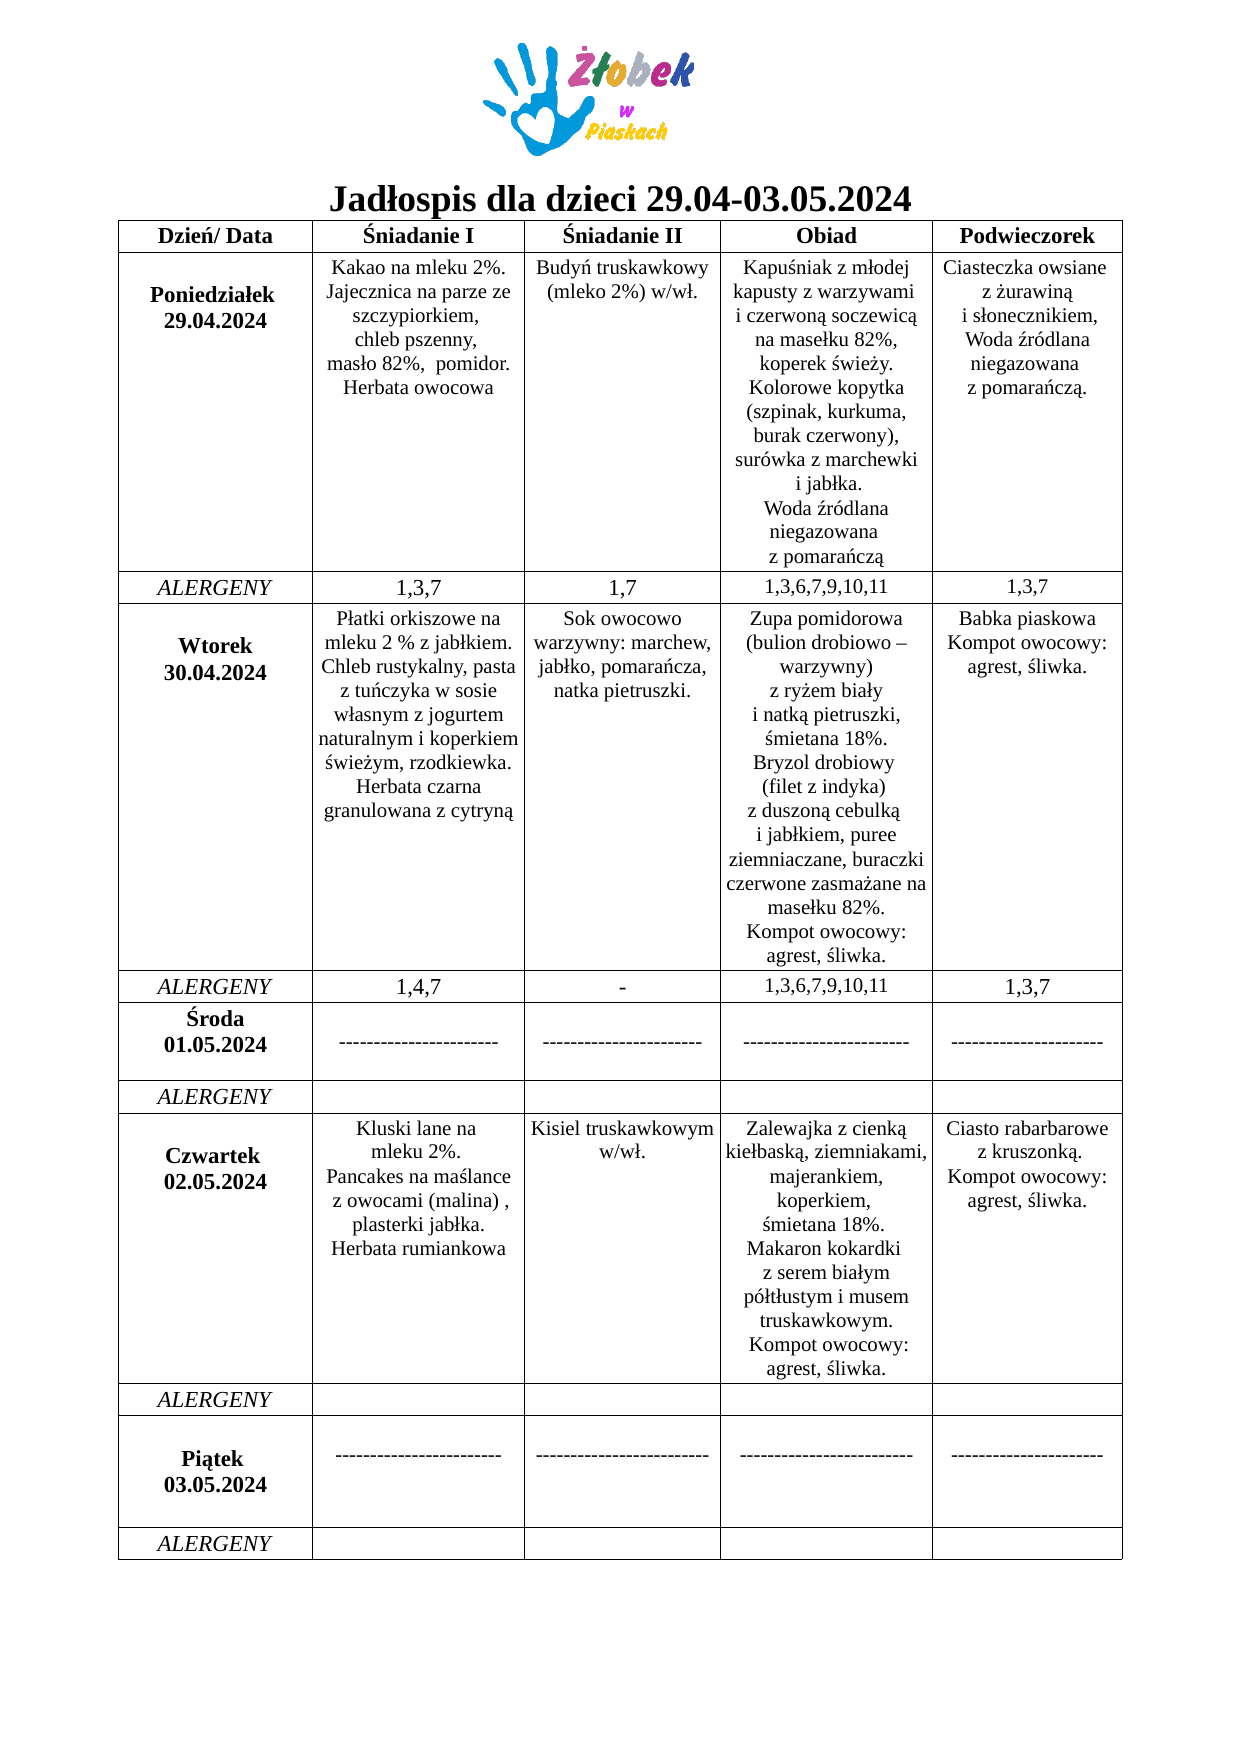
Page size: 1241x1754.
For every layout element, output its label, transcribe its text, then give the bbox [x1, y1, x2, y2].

table_cell ----------------------- [525, 1003, 720, 1080]
table_cell 1,7 [525, 572, 720, 603]
table_cell [313, 1081, 524, 1112]
table_cell ALERGENY [119, 1384, 312, 1415]
table_cell Sok owocowo warzywny: marchew, jabłko, pomarańcza, natka pietruszki. [525, 604, 720, 970]
table_cell [721, 1081, 932, 1112]
table_cell [525, 1081, 720, 1112]
table_cell ------------------------ [313, 1416, 524, 1527]
picture [518, 108, 554, 143]
table_cell ALERGENY [119, 572, 312, 603]
table_cell Czwartek 02.05.2024 [119, 1114, 312, 1383]
table_cell Ciasteczka owsiane z żurawiną i słonecznikiem, Woda źródlana niegazowana z pomarańczą. [933, 253, 1122, 571]
table_cell Zupa pomidorowa (bulion drobiowo – warzywny) z ryżem biały i natką pietruszki, śmietana 18%. Bryzol drobiowy (filet z indyka) z duszoną cebulką i jabłkiem, puree ziemniaczane, buraczki czerwone zasmażane na masełku 82%. Kompot owocowy: agrest, śliwka. [721, 604, 932, 970]
table_cell ALERGENY [119, 971, 312, 1002]
table_cell - [525, 971, 720, 1002]
table_cell 1,3,7 [313, 572, 524, 603]
table_cell 1,3,6,7,9,10,11 [721, 971, 932, 1002]
table_cell Kisiel truskawkowym w/wł. [525, 1114, 720, 1383]
table_cell 1,3,7 [933, 572, 1122, 603]
table_cell Poniedziałek 29.04.2024 [119, 253, 312, 571]
table_cell ---------------------- [933, 1416, 1122, 1527]
table_cell Płatki orkiszowe na mleku 2 % z jabłkiem. Chleb rustykalny, pasta z tuńczyka w sosie własnym z jogurtem naturalnym i koperkiem świeżym, rzodkiewka. Herbata czarna granulowana z cytryną [313, 604, 524, 970]
table_cell 1,4,7 [313, 971, 524, 1002]
table_cell [525, 1384, 720, 1415]
table_cell ---------------------- [933, 1003, 1122, 1080]
table_cell Zalewajka z cienką kiełbaską, ziemniakami, majerankiem, koperkiem, śmietana 18%. Makaron kokardki z serem białym półtłustym i musem truskawkowym. Kompot owocowy: agrest, śliwka. [721, 1114, 932, 1383]
table_cell ALERGENY [119, 1528, 312, 1559]
table_cell ------------------------- [525, 1416, 720, 1527]
table_cell Kluski lane na mleku 2%. Pancakes na maślance z owocami (malina) , plasterki jabłka. Herbata rumiankowa [313, 1114, 524, 1383]
table_cell [525, 1528, 720, 1559]
table_cell Kakao na mleku 2%. Jajecznica na parze ze szczypiorkiem, chleb pszenny, masło 82%, pomidor. Herbata owocowa [313, 253, 524, 571]
table_cell Budyń truskawkowy (mleko 2%) w/wł. [525, 253, 720, 571]
table_header Śniadanie II [525, 221, 720, 252]
table_cell Środa 01.05.2024 [119, 1003, 312, 1080]
table_cell [313, 1384, 524, 1415]
table_cell [721, 1384, 932, 1415]
table_cell [933, 1081, 1122, 1112]
table_header Dzień/ Data [119, 221, 312, 252]
table_header Obiad [721, 221, 932, 252]
table_cell [933, 1528, 1122, 1559]
table_cell Babka piaskowa Kompot owocowy: agrest, śliwka. [933, 604, 1122, 970]
table_cell ----------------------- [313, 1003, 524, 1080]
table_cell [721, 1528, 932, 1559]
picture [483, 43, 694, 156]
table_cell 1,3,7 [933, 971, 1122, 1002]
table_header Śniadanie I [313, 221, 524, 252]
table_cell Kapuśniak z młodej kapusty z warzywami i czerwoną soczewicą na masełku 82%, koperek świeży. Kolorowe kopytka (szpinak, kurkuma, burak czerwony), surówka z marchewki i jabłka. Woda źródlana niegazowana z pomarańczą [721, 253, 932, 571]
table_cell ------------------------ [721, 1003, 932, 1080]
table_cell ------------------------- [721, 1416, 932, 1527]
table_cell 1,3,6,7,9,10,11 [721, 572, 932, 603]
text Jadłospis dla dzieci 29.04-03.05.2024 [118, 176, 1122, 219]
table_cell Piątek 03.05.2024 [119, 1416, 312, 1527]
table_header Podwieczorek [933, 221, 1122, 252]
table_cell Ciasto rabarbarowe z kruszonką. Kompot owocowy: agrest, śliwka. [933, 1114, 1122, 1383]
table_cell [313, 1528, 524, 1559]
table_cell Wtorek 30.04.2024 [119, 604, 312, 970]
table_cell ALERGENY [119, 1081, 312, 1112]
table_cell [933, 1384, 1122, 1415]
